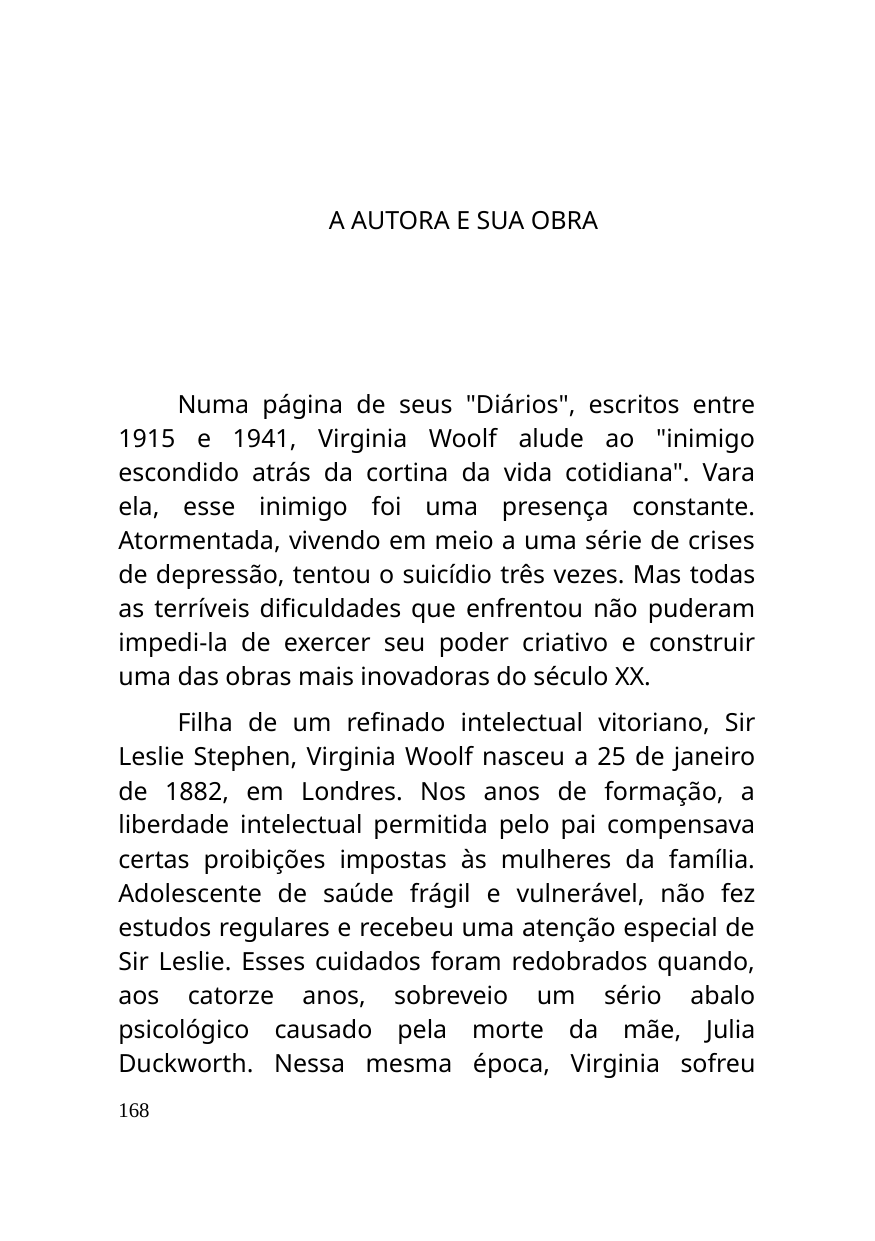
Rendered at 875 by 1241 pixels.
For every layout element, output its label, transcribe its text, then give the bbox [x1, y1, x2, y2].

text Filha de um refinado intelectual vitoriano, Sir Leslie Stephen, Virginia Woolf nasceu a 25 de janeiro de 1882, em Londres. Nos anos de formação, a liberdade intelectual permitida pelo pai compensava certas proibições impostas às mulheres da família. Adolescente de saúde frágil e vulnerável, não fez estudos regulares e recebeu uma atenção especial de Sir Leslie. Esses cuidados foram redobrados quando, aos catorze anos, sobreveio um sério abalo psicológico causado pela morte da mãe, Julia Duckworth. Nessa mesma época, Virginia sofreu [118, 705, 756, 1080]
text Numa página de seus "Diários", escritos entre 1915 e 1941, Virginia Woolf alude ao "inimigo escondido atrás da cortina da vida cotidiana". Vara ela, esse inimigo foi uma presença constante. Atormentada, vivendo em meio a uma série de crises de depressão, tentou o suicídio três vezes. Mas todas as terríveis dificuldades que enfrentou não puderam impedi-la de exercer seu poder criativo e construir uma das obras mais inovadoras do século XX. [118, 387, 756, 693]
text A AUTORA E SUA OBRA [118, 203, 756, 237]
